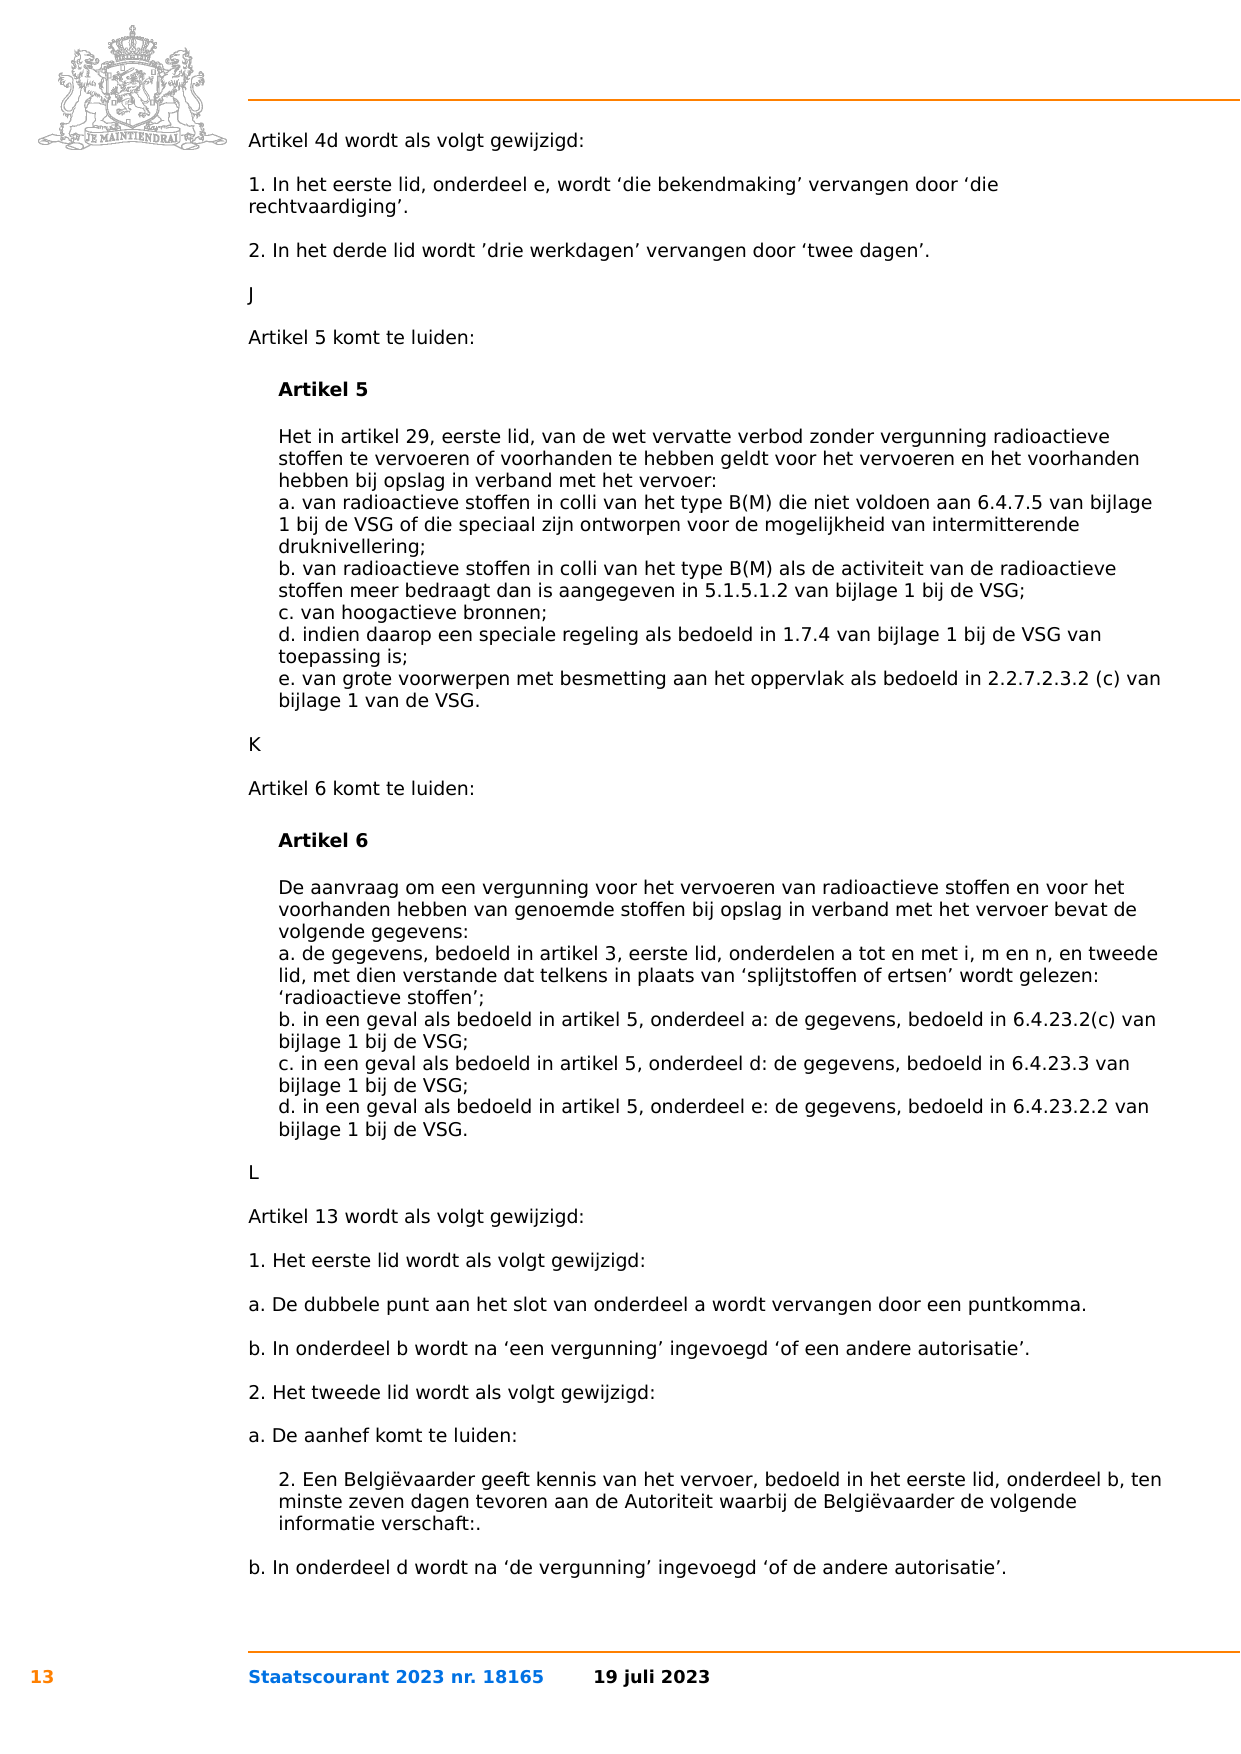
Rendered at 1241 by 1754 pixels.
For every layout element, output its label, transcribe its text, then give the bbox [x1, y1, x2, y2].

text 1. Het eerste lid wordt als volgt gewijzigd: [248, 1250, 1163, 1272]
text De aanvraag om een vergunning voor het vervoeren van radioactieve stoffen en voor het voorhanden hebben van genoemde stoffen bij opslag in verband met het vervoer bevat de volgende gegevens: [278, 877, 1163, 943]
picture [38, 25, 227, 150]
text 2. Het tweede lid wordt als volgt gewijzigd: [248, 1382, 1163, 1403]
text Artikel 4d wordt als volgt gewijzigd: [248, 130, 1163, 152]
text d. indien daarop een speciale regeling als bedoeld in 1.7.4 van bijlage 1 bij de VSG van toepassing is; [278, 624, 1163, 668]
text Artikel 13 wordt als volgt gewijzigd: [248, 1206, 1163, 1228]
text J [248, 283, 1163, 305]
text a. van radioactieve stoffen in colli van het type B(M) die niet voldoen aan 6.4.7.5 van bijlage 1 bij de VSG of die speciaal zijn ontworpen voor de mogelijkheid van intermitterende druknivellering; [278, 492, 1163, 558]
text a. de gegevens, bedoeld in artikel 3, eerste lid, onderdelen a tot en met i, m en n, en tweede lid, met dien verstande dat telkens in plaats van ‘splijtstoffen of ertsen’ wordt gelezen: ‘radioactieve stoffen’; [278, 943, 1163, 1008]
subtitle Artikel 6 [278, 830, 1163, 852]
text Artikel 5 komt te luiden: [248, 327, 1163, 349]
text c. in een geval als bedoeld in artikel 5, onderdeel d: de gegevens, bedoeld in 6.4.23.3 van bijlage 1 bij de VSG; [278, 1052, 1163, 1096]
text Het in artikel 29, eerste lid, van de wet vervatte verbod zonder vergunning radioactieve stoffen te vervoeren of voorhanden te hebben geldt voor het vervoeren en het voorhanden hebben bij opslag in verband met het vervoer: [278, 426, 1163, 492]
text a. De aanhef komt te luiden: [248, 1425, 1163, 1447]
text 2. In het derde lid wordt ’drie werkdagen’ vervangen door ‘twee dagen’. [248, 239, 1163, 262]
text b. In onderdeel d wordt na ‘de vergunning’ ingevoegd ‘of de andere autorisatie’. [248, 1557, 1163, 1579]
text d. in een geval als bedoeld in artikel 5, onderdeel e: de gegevens, bedoeld in 6.4.23.2.2 van bijlage 1 bij de VSG. [278, 1096, 1163, 1140]
text a. De dubbele punt aan het slot van onderdeel a wordt vervangen door een puntkomma. [248, 1294, 1163, 1316]
text b. van radioactieve stoffen in colli van het type B(M) als de activiteit van de radioactieve stoffen meer bedraagt dan is aangegeven in 5.1.5.1.2 van bijlage 1 bij de VSG; [278, 558, 1163, 602]
text 1. In het eerste lid, onderdeel e, wordt ‘die bekendmaking’ vervangen door ‘die rechtvaardiging’. [248, 174, 1163, 218]
text 2. Een Belgiëvaarder geeft kennis van het vervoer, bedoeld in het eerste lid, onderdeel b, ten minste zeven dagen tevoren aan de Autoriteit waarbij de Belgiëvaarder de volgende informatie verschaft:. [278, 1469, 1163, 1535]
text L [248, 1162, 1163, 1184]
subtitle Artikel 5 [278, 379, 1163, 401]
text b. In onderdeel b wordt na ‘een vergunning’ ingevoegd ‘of een andere autorisatie’. [248, 1338, 1163, 1360]
text e. van grote voorwerpen met besmetting aan het oppervlak als bedoeld in 2.2.7.2.3.2 (c) van bijlage 1 van de VSG. [278, 668, 1163, 712]
text K [248, 734, 1163, 756]
text b. in een geval als bedoeld in artikel 5, onderdeel a: de gegevens, bedoeld in 6.4.23.2(c) van bijlage 1 bij de VSG; [278, 1008, 1163, 1052]
text c. van hoogactieve bronnen; [278, 602, 1163, 624]
text Artikel 6 komt te luiden: [248, 778, 1163, 800]
